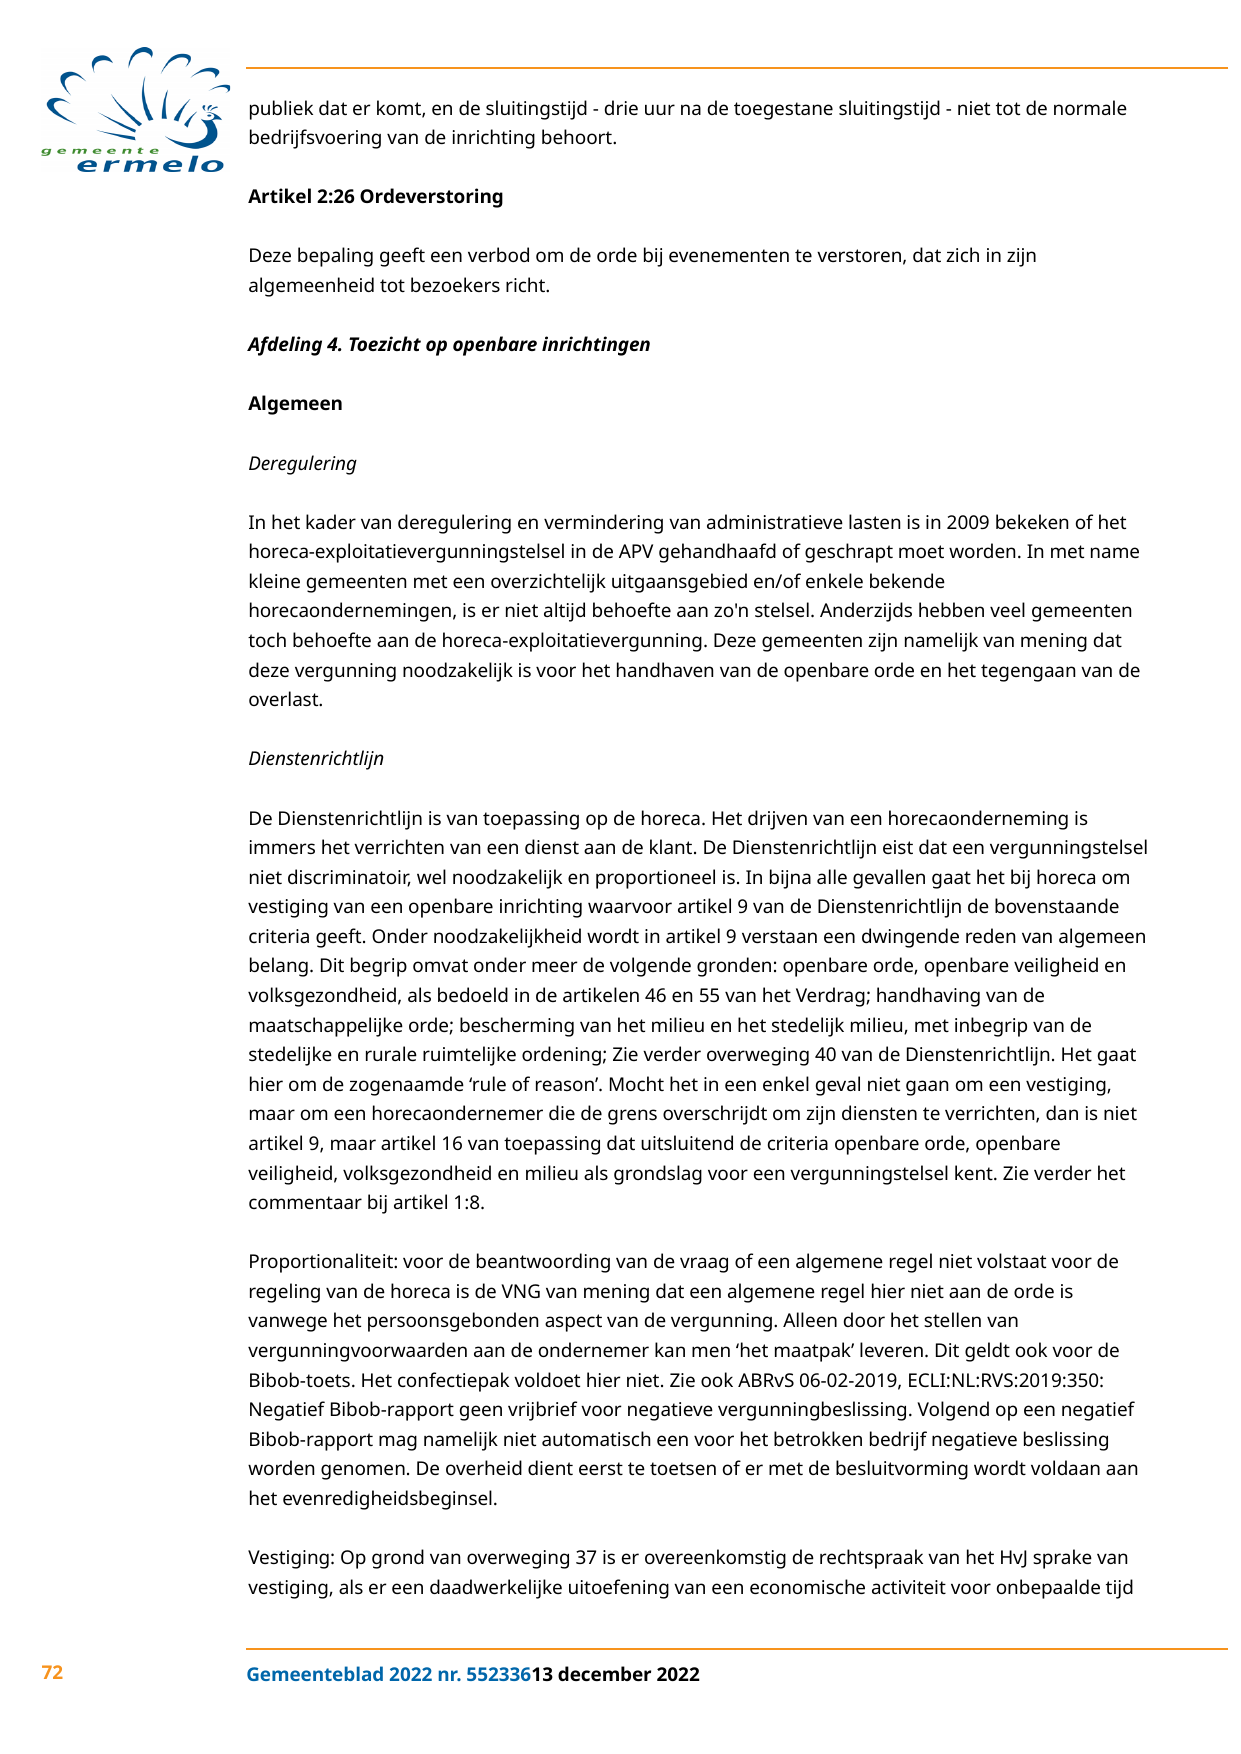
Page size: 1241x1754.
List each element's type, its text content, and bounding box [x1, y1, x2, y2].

text De Dienstenrichtlijn is van toepassing op de horeca. Het drijven van een horecaonderneming is immers het verrichten van een dienst aan de klant. De Dienstenrichtlijn eist dat een vergunningstelsel niet discriminatoir, wel noodzakelijk en proportioneel is. In bijna alle gevallen gaat het bij horeca om vestiging van een openbare inrichting waarvoor artikel 9 van de Dienstenrichtlijn de bovenstaande criteria geeft. Onder noodzakelijkheid wordt in artikel 9 verstaan een dwingende reden van algemeen belang. Dit begrip omvat onder meer de volgende gronden: openbare orde, openbare veiligheid en volksgezondheid, als bedoeld in de artikelen 46 en 55 van het Verdrag; handhaving van de maatschappelijke orde; bescherming van het milieu en het stedelijk milieu, met inbegrip van de stedelijke en rurale ruimtelijke ordening; Zie verder overweging 40 van de Dienstenrichtlijn. Het gaat hier om de zogenaamde ‘rule of reason’. Mocht het in een enkel geval niet gaan om een vestiging, maar om een horecaondernemer die de grens overschrijdt om zijn diensten te verrichten, dan is niet artikel 9, maar artikel 16 van toepassing dat uitsluitend de criteria openbare orde, openbare veiligheid, volksgezondheid en milieu als grondslag voor een vergunningstelsel kent. Zie verder het commentaar bij artikel 1:8. [248, 805, 1152, 1215]
text In het kader van deregulering en vermindering van administratieve lasten is in 2009 bekeken of het horeca-exploitatievergunningstelsel in de APV gehandhaafd of geschrapt moet worden. In met name kleine gemeenten met een overzichtelijk uitgaansgebied en/of enkele bekende horecaondernemingen, is er niet altijd behoefte aan zo'n stelsel. Anderzijds hebben veel gemeenten toch behoefte aan de horeca-exploitatievergunning. Deze gemeenten zijn namelijk van mening dat deze vergunning noodzakelijk is voor het handhaven van de openbare orde en het tegengaan van de overlast. [248, 509, 1152, 712]
picture [41, 47, 231, 172]
text Afdeling 4. Toezicht op openbare inrichtingen [248, 331, 1152, 357]
text Artikel 2:26 Ordeverstoring [248, 183, 1152, 209]
text Deze bepaling geeft een verbod om de orde bij evenementen te verstoren, dat zich in zijn algemeenheid tot bezoekers richt. [248, 243, 1152, 298]
text Deregulering [248, 450, 1152, 476]
text Proportionaliteit: voor de beantwoording van de vraag of een algemene regel niet volstaat voor de regeling van de horeca is de VNG van mening dat een algemene regel hier niet aan de orde is vanwege het persoonsgebonden aspect van de vergunning. Alleen door het stellen van vergunningvoorwaarden aan de ondernemer kan men ‘het maatpak’ leveren. Dit geldt ook voor de Bibob-toets. Het confectiepak voldoet hier niet. Zie ook ABRvS 06-02-2019, ECLI:NL:RVS:2019:350: Negatief Bibob-rapport geen vrijbrief voor negatieve vergunningbeslissing. Volgend op een negatief Bibob-rapport mag namelijk niet automatisch een voor het betrokken bedrijf negatieve beslissing worden genomen. De overheid dient eerst te toetsen of er met de besluitvorming wordt voldaan aan het evenredigheidsbeginsel. [248, 1248, 1152, 1511]
text Algemeen [248, 391, 1152, 416]
text Vestiging: Op grond van overweging 37 is er overeenkomstig de rechtspraak van het HvJ sprake van vestiging, als er een daadwerkelijke uitoefening van een economische activiteit voor onbepaalde tijd [248, 1544, 1152, 1600]
text publiek dat er komt, en de sluitingstijd - drie uur na de toegestane sluitingstijd - niet tot de normale bedrijfsvoering van de inrichting behoort. [248, 95, 1152, 150]
text Dienstenrichtlijn [248, 746, 1152, 771]
